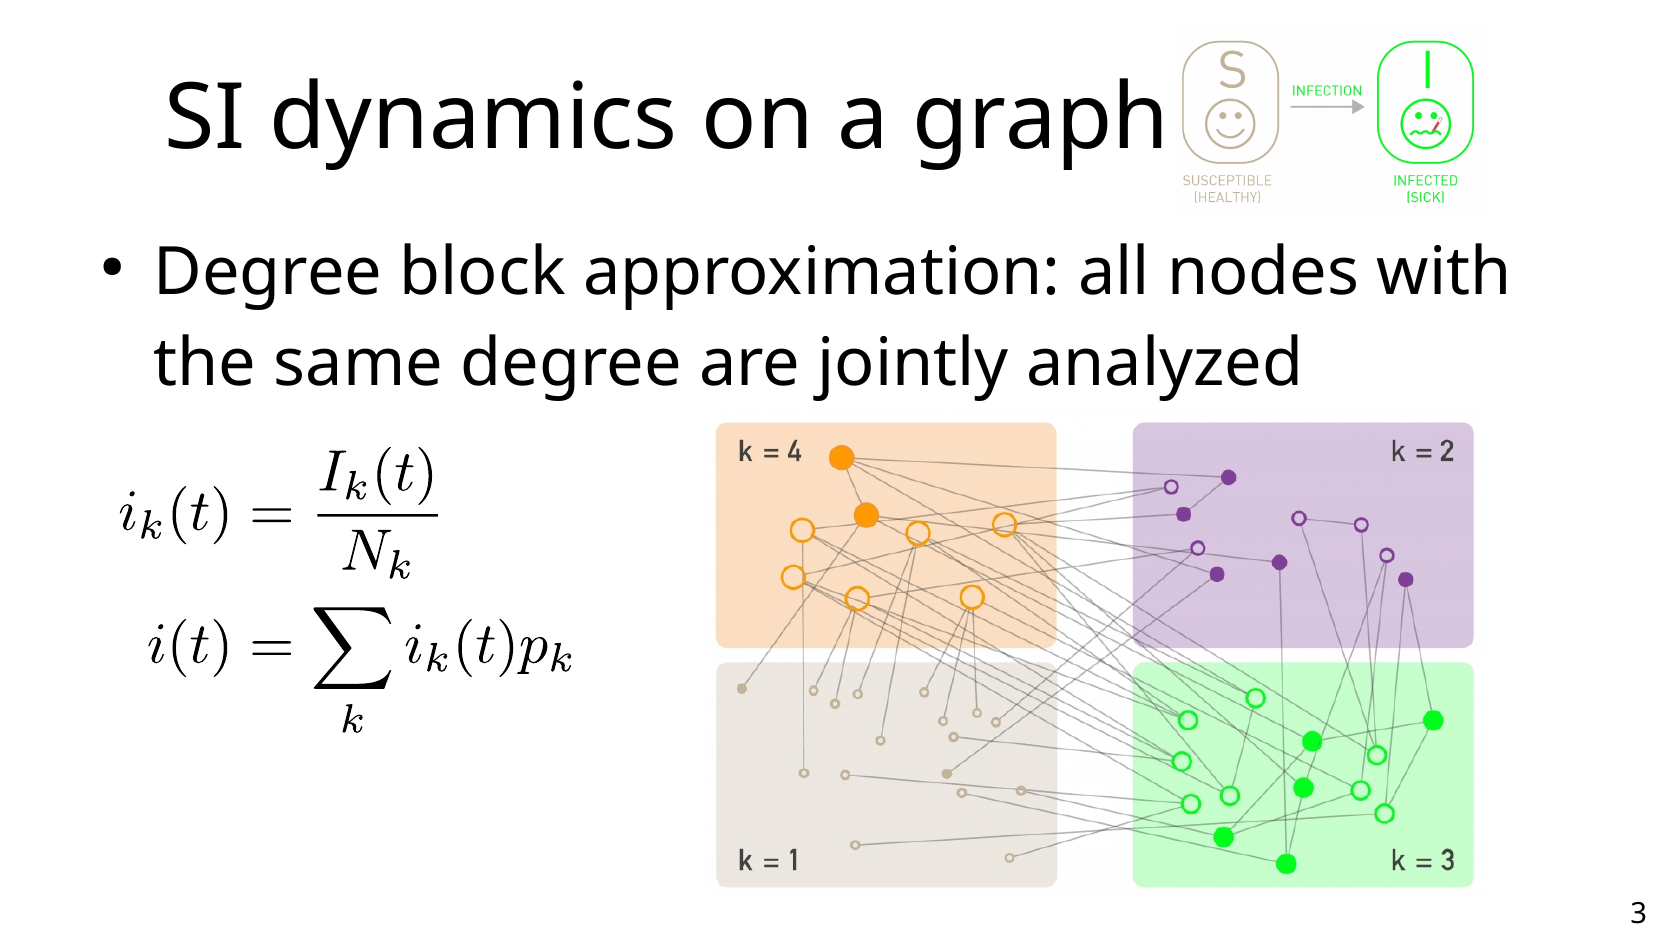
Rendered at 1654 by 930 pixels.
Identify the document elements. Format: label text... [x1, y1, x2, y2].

picture [1175, 24, 1491, 216]
picture [705, 409, 1486, 901]
text_box [118, 446, 574, 733]
title SI dynamics on a graph [0, 1, 1336, 225]
list Degree block approximation: all nodes with the same degree are jointly analyzed [82, 223, 1571, 763]
